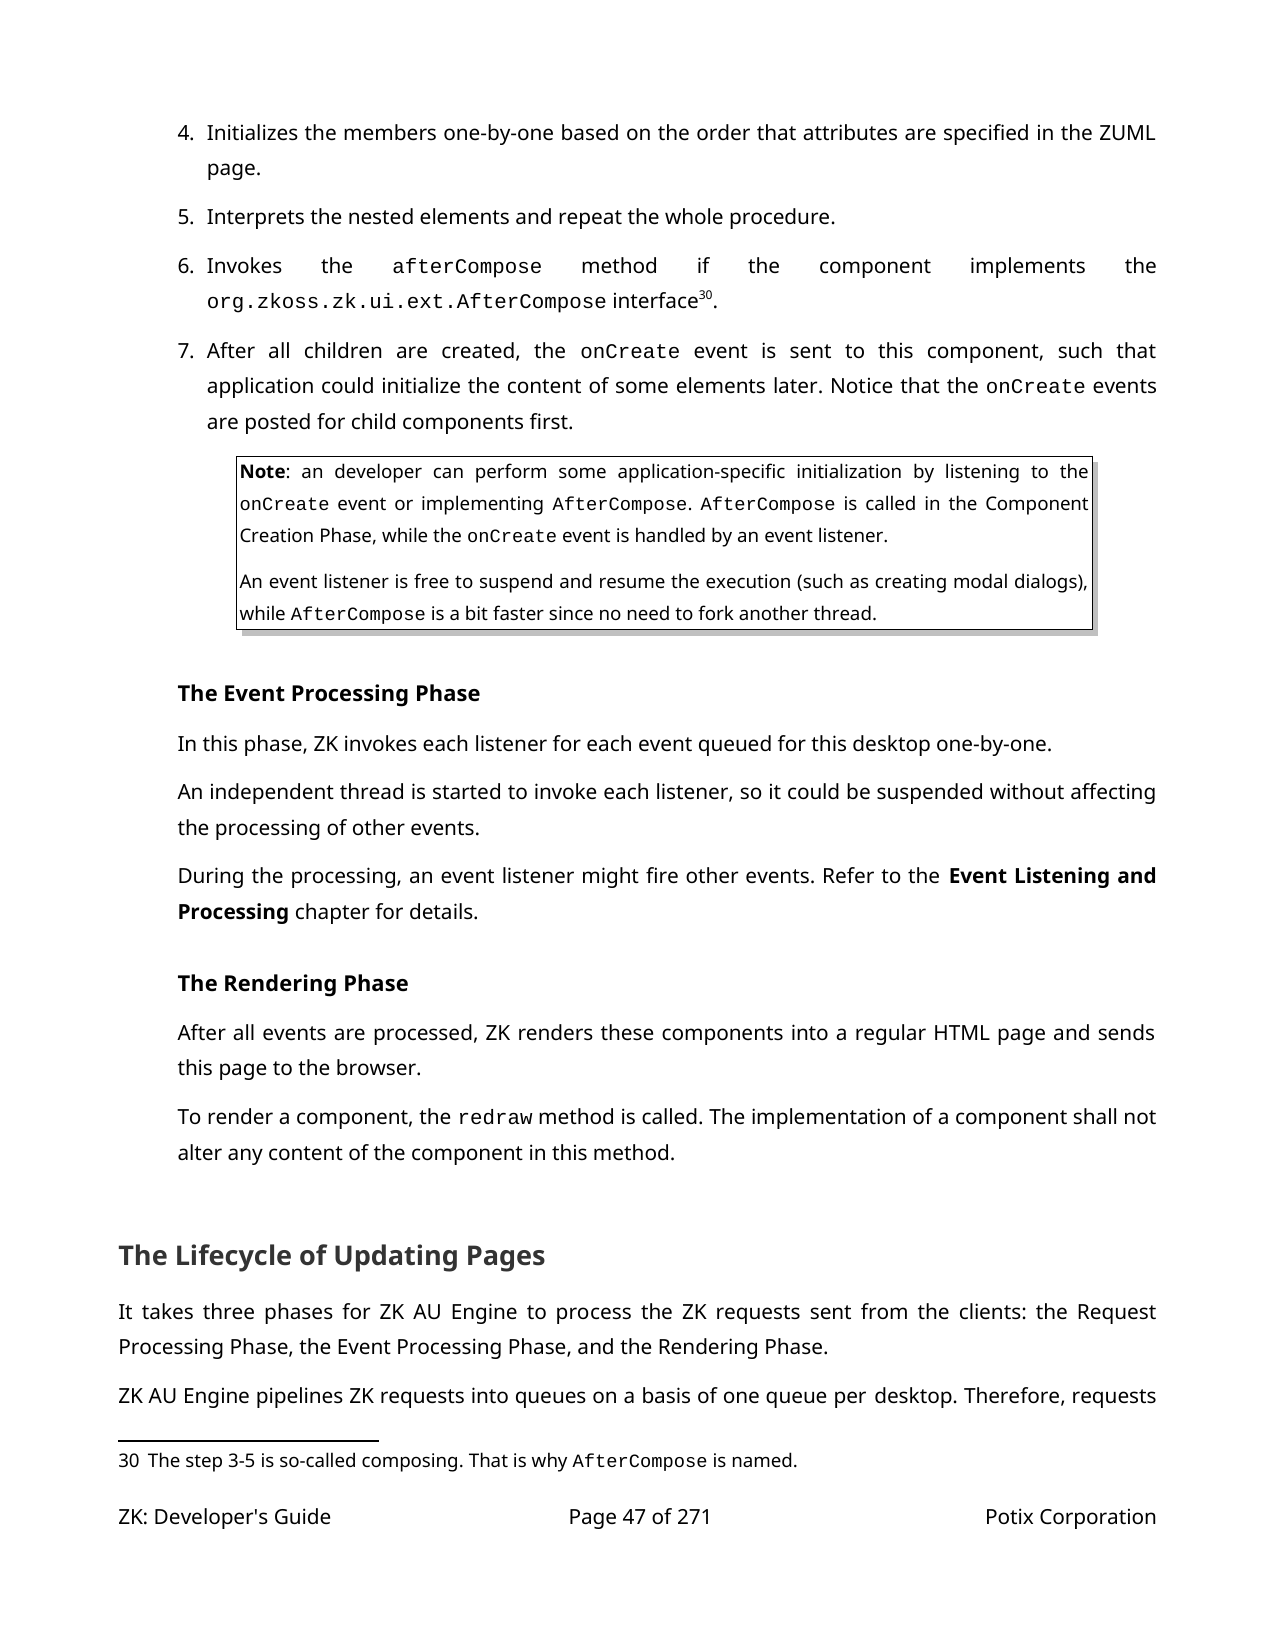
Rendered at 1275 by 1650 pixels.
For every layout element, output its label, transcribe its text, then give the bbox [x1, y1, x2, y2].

text ZK AU Engine pipelines ZK requests into queues on a basis of one queue per desktop. Therefore, requests [118, 1381, 1157, 1409]
list After all children are created, the onCreate event is sent to this component, such that application could initialize the content of some elements later. Notice that the onCreate events are posted for child components first. [177, 336, 1157, 435]
subtitle The Event Processing Phase [177, 678, 1157, 708]
text An independent thread is started to invoke each listener, so it could be suspended without affecting the processing of other events. [177, 777, 1157, 841]
list Interprets the nested elements and repeat the whole procedure. [177, 202, 1157, 230]
text In this phase, ZK invokes each listener for each event queued for this desktop one-by-one. [177, 729, 1157, 757]
text It takes three phases for ZK AU Engine to process the ZK requests sent from the clients: the Request Processing Phase, the Event Processing Phase, and the Rendering Phase. [118, 1297, 1157, 1361]
list Invokes the afterCompose method if the component implements the org.zkoss.zk.ui.ext.AfterCompose interface. [177, 251, 1157, 315]
text Note: an developer can perform some application-specific initialization by listening to the onCreate event or implementing AfterCompose. AfterCompose is called in the Component Creation Phase, while the onCreate event is handled by an event listener. [237, 457, 1092, 548]
text After all events are processed, ZK renders these components into a regular HTML page and sends this page to the browser. [177, 1018, 1157, 1082]
subtitle The Lifecycle of Updating Pages [118, 1237, 1157, 1273]
text An event listener is free to suspend and resume the execution (such as creating modal dialogs), while AfterCompose is a bit faster since no need to fork another thread. [237, 566, 1092, 629]
subtitle The Rendering Phase [177, 967, 1157, 997]
text To render a component, the redraw method is called. The implementation of a component shall not alter any content of the component in this method. [177, 1102, 1157, 1166]
list The step 3-5 is so-called composing. That is why AfterCompose is named. [118, 1447, 1157, 1473]
text During the processing, an event listener might fire other events. Refer to the Event Listening and Processing chapter for details. [177, 862, 1157, 925]
list Initializes the members one-by-one based on the order that attributes are specified in the ZUML page. [177, 118, 1157, 182]
